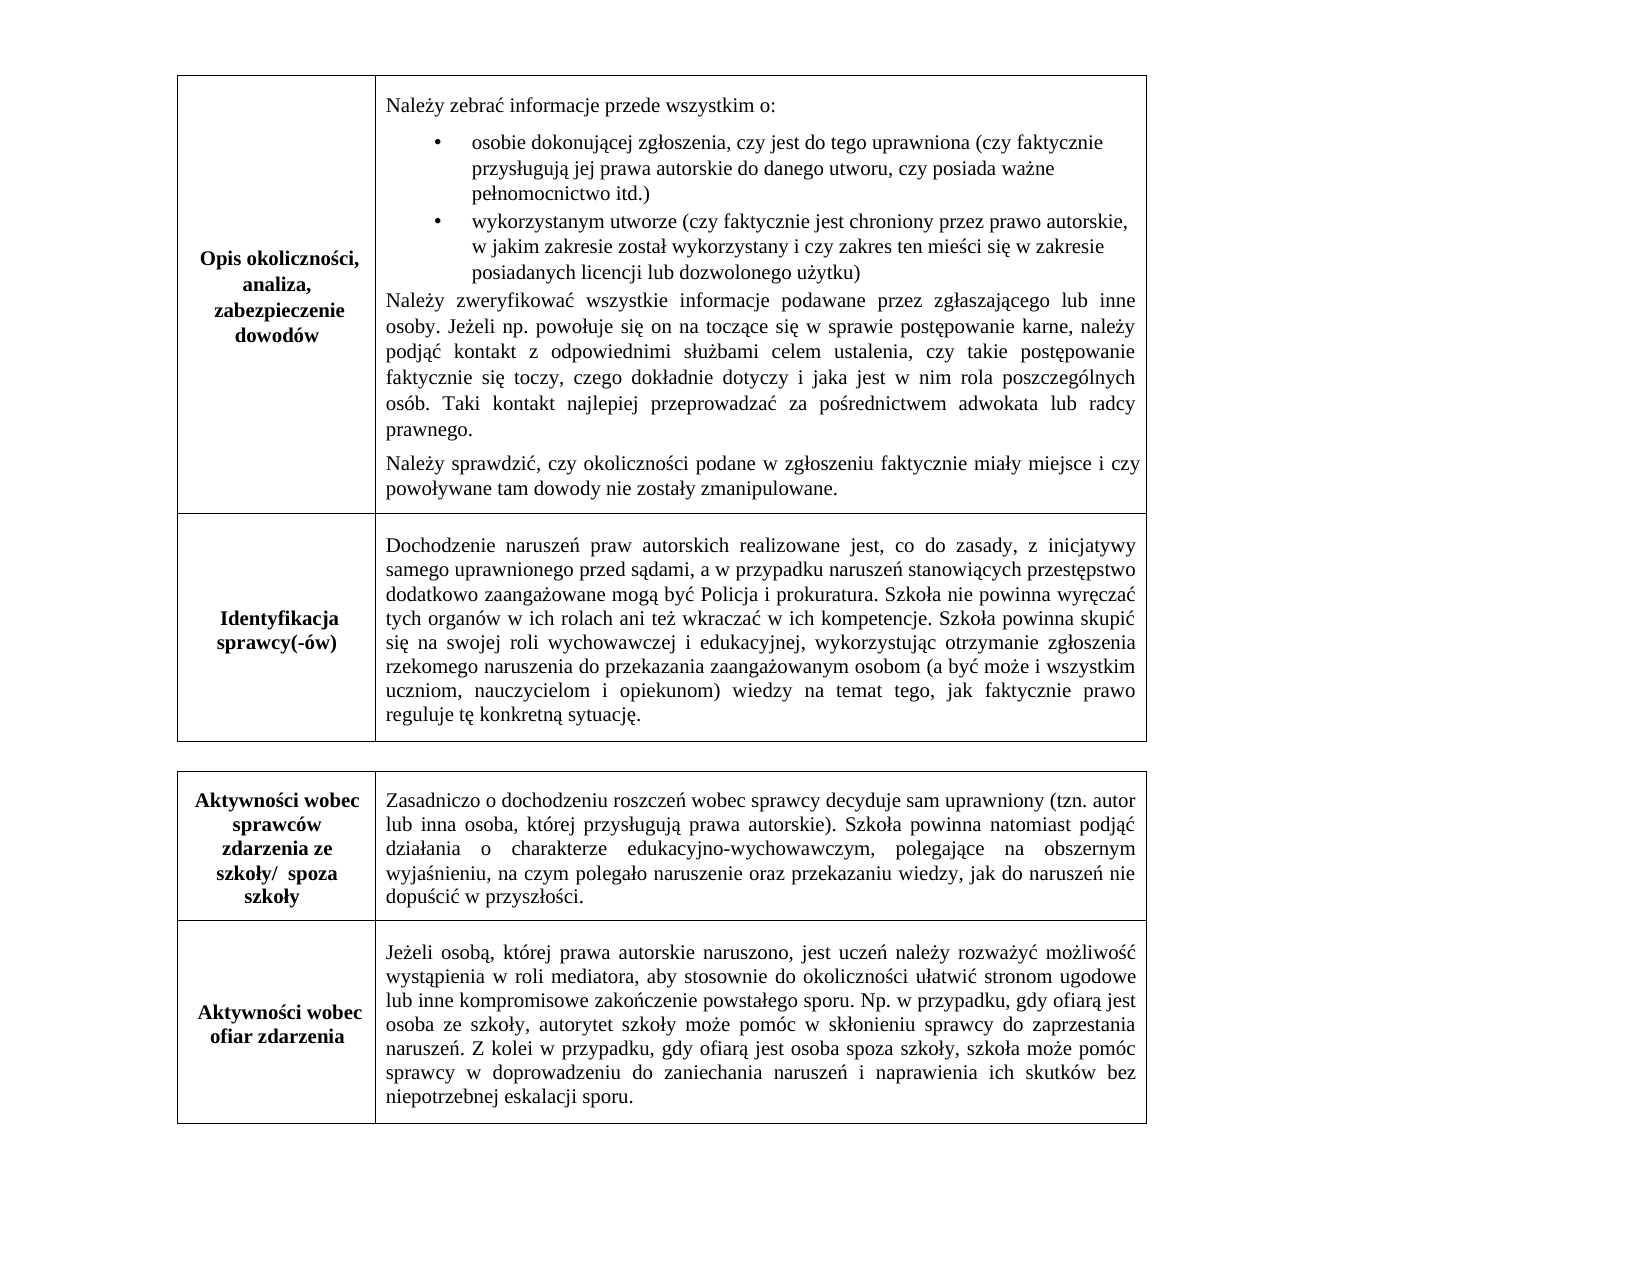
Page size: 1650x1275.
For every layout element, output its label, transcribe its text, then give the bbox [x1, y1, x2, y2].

table_cell Należy zebrać informacje przede wszystkim o: osobie dokonującej zgłoszenia, czy jest do tego uprawniona (czy faktycznie przysługują jej prawa autorskie do danego utworu, czy posiada ważne pełnomocnictwo itd.) wykorzystanym utworze (czy faktycznie jest chroniony przez prawo autorskie, w jakim zakresie został wykorzystany i czy zakres ten mieści się w zakresie posiadanych licencji lub dozwolonego użytku) Należy zweryfikować wszystkie informacje podawane przez zgłaszającego lub inne osoby. Jeżeli np. powołuje się on na toczące się w sprawie postępowanie karne, należy podjąć kontakt z odpowiednimi służbami celem ustalenia, czy takie postępowanie faktycznie się toczy, czego dokładnie dotyczy i jaka jest w nim rola poszczególnych osób. Taki kontakt najlepiej przeprowadzać za pośrednictwem adwokata lub radcy prawnego. Należy sprawdzić, czy okoliczności podane w zgłoszeniu faktycznie miały miejsce i czy powoływane tam dowody nie zostały zmanipulowane. [376, 76, 1146, 513]
table_cell Dochodzenie naruszeń praw autorskich realizowane jest, co do zasady, z inicjatywy samego uprawnionego przed sądami, a w przypadku naruszeń stanowiących przestępstwo dodatkowo zaangażowane mogą być Policja i prokuratura. Szkoła nie powinna wyręczać tych organów w ich rolach ani też wkraczać w ich kompetencje. Szkoła powinna skupić się na swojej roli wychowawczej i edukacyjnej, wykorzystując otrzymanie zgłoszenia rzekomego naruszenia do przekazania zaangażowanym osobom (a być może i wszystkim uczniom, nauczycielom i opiekunom) wiedzy na temat tego, jak faktycznie prawo reguluje tę konkretną sytuację. [376, 514, 1146, 741]
table_header Aktywności wobec sprawców zdarzenia ze szkoły/ spoza szkoły [178, 772, 375, 920]
table_cell Identyfikacja sprawcy(-ów) [178, 514, 375, 741]
table_cell Aktywności wobec ofiar zdarzenia [178, 921, 375, 1123]
table_cell Jeżeli osobą, której prawa autorskie naruszono, jest uczeń należy rozważyć możliwość wystąpienia w roli mediatora, aby stosownie do okoliczności ułatwić stronom ugodowe lub inne kompromisowe zakończenie powstałego sporu. Np. w przypadku, gdy ofiarą jest osoba ze szkoły, autorytet szkoły może pomóc w skłonieniu sprawcy do zaprzestania naruszeń. Z kolei w przypadku, gdy ofiarą jest osoba spoza szkoły, szkoła może pomóc sprawcy w doprowadzeniu do zaniechania naruszeń i naprawienia ich skutków bez niepotrzebnej eskalacji sporu. [376, 921, 1146, 1123]
table_header Zasadniczo o dochodzeniu roszczeń wobec sprawcy decyduje sam uprawniony (tzn. autor lub inna osoba, której przysługują prawa autorskie). Szkoła powinna natomiast podjąć działania o charakterze edukacyjno-wychowawczym, polegające na obszernym wyjaśnieniu, na czym polegało naruszenie oraz przekazaniu wiedzy, jak do naruszeń nie dopuścić w przyszłości. [376, 772, 1146, 920]
table_cell Opis okoliczności, analiza, zabezpieczenie dowodów [178, 76, 375, 513]
